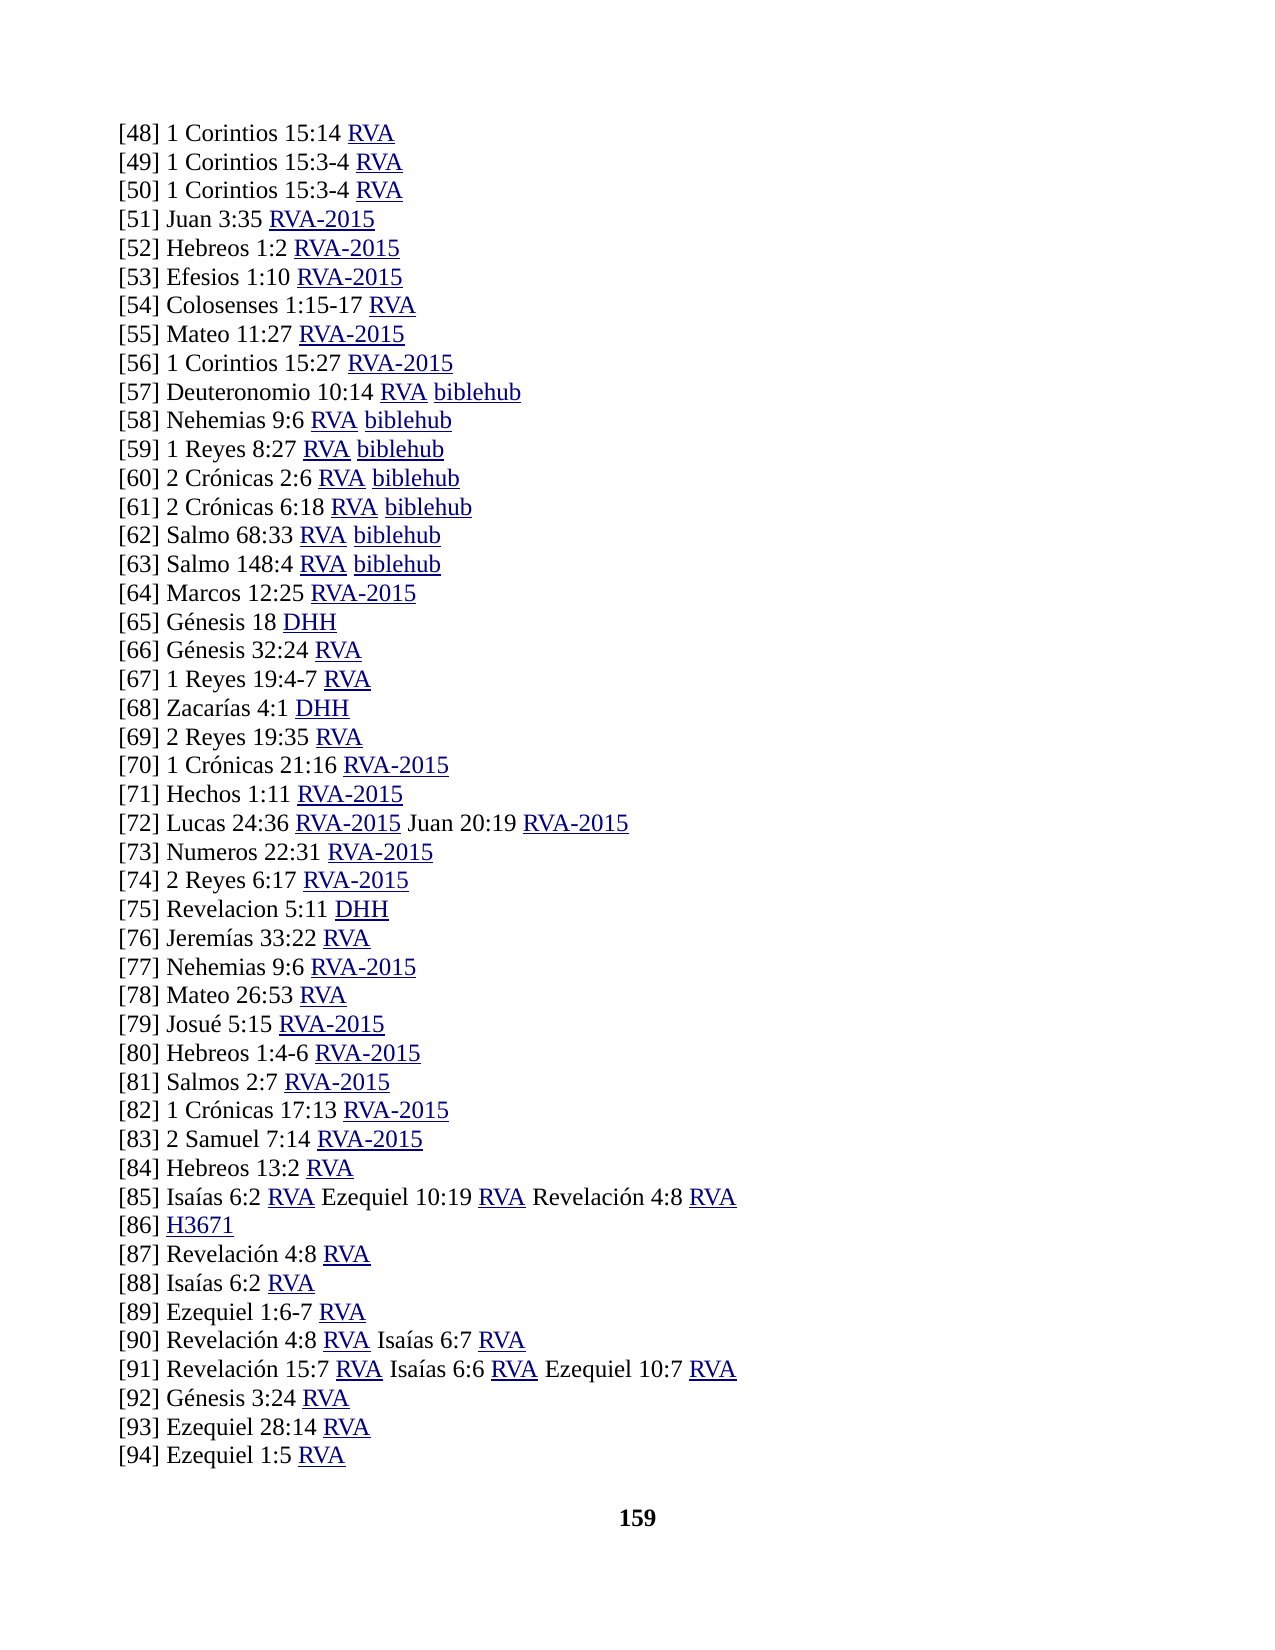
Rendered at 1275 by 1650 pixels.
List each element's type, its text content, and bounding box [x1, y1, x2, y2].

text Efesios 1:10 RVA-2015 [118, 262, 1157, 291]
text 2 Crónicas 2:6 RVA biblehub [118, 463, 1157, 492]
text Hebreos 1:2 RVA-2015 [118, 233, 1157, 262]
text 1 Reyes 8:27 RVA biblehub [118, 434, 1157, 463]
text Deuteronomio 10:14 RVA biblehub [118, 377, 1157, 406]
text 1 Corintios 15:27 RVA-2015 [118, 348, 1157, 377]
text Lucas 24:36 RVA-2015 Juan 20:19 RVA-2015 [118, 808, 1157, 837]
text Génesis 32:24 RVA [118, 636, 1157, 664]
text Ezequiel 1:6-7 RVA [118, 1297, 1157, 1326]
text Mateo 11:27 RVA-2015 [118, 319, 1157, 348]
text Ezequiel 28:14 RVA [118, 1412, 1157, 1441]
text Nehemias 9:6 RVA biblehub [118, 406, 1157, 434]
text Hebreos 1:4-6 RVA-2015 [118, 1038, 1157, 1067]
text Revelación 4:8 RVA Isaías 6:7 RVA [118, 1326, 1157, 1354]
text Hebreos 13:2 RVA [118, 1153, 1157, 1182]
text 2 Reyes 6:17 RVA-2015 [118, 866, 1157, 894]
text Nehemias 9:6 RVA-2015 [118, 952, 1157, 981]
text Génesis 18 DHH [118, 607, 1157, 636]
text 2 Reyes 19:35 RVA [118, 722, 1157, 751]
text 1 Corintios 15:14 RVA [118, 118, 1157, 147]
text 1 Corintios 15:3-4 RVA [118, 176, 1157, 204]
text Génesis 3:24 RVA [118, 1383, 1157, 1412]
text Mateo 26:53 RVA [118, 981, 1157, 1009]
text Jeremías 33:22 RVA [118, 923, 1157, 952]
text Marcos 12:25 RVA-2015 [118, 578, 1157, 607]
text Isaías 6:2 RVA [118, 1268, 1157, 1297]
text Revelación 15:7 RVA Isaías 6:6 RVA Ezequiel 10:7 RVA [118, 1354, 1157, 1383]
text Colosenses 1:15-17 RVA [118, 291, 1157, 319]
text Josué 5:15 RVA-2015 [118, 1009, 1157, 1038]
text 2 Crónicas 6:18 RVA biblehub [118, 492, 1157, 521]
text Salmo 148:4 RVA biblehub [118, 549, 1157, 578]
text Numeros 22:31 RVA-2015 [118, 837, 1157, 866]
text H3671 [118, 1211, 1157, 1239]
text Salmo 68:33 RVA biblehub [118, 521, 1157, 549]
text Revelación 4:8 RVA [118, 1239, 1157, 1268]
text Hechos 1:11 RVA-2015 [118, 779, 1157, 808]
text 1 Crónicas 21:16 RVA-2015 [118, 751, 1157, 779]
text Salmos 2:7 RVA-2015 [118, 1067, 1157, 1096]
text 1 Reyes 19:4-7 RVA [118, 664, 1157, 693]
text Juan 3:35 RVA-2015 [118, 204, 1157, 233]
text Isaías 6:2 RVA Ezequiel 10:19 RVA Revelación 4:8 RVA [118, 1182, 1157, 1211]
text 2 Samuel 7:14 RVA-2015 [118, 1124, 1157, 1153]
text 1 Crónicas 17:13 RVA-2015 [118, 1096, 1157, 1124]
text Revelacion 5:11 DHH [118, 894, 1157, 923]
text Zacarías 4:1 DHH [118, 693, 1157, 722]
text Ezequiel 1:5 RVA [118, 1441, 1157, 1469]
text 1 Corintios 15:3-4 RVA [118, 147, 1157, 176]
